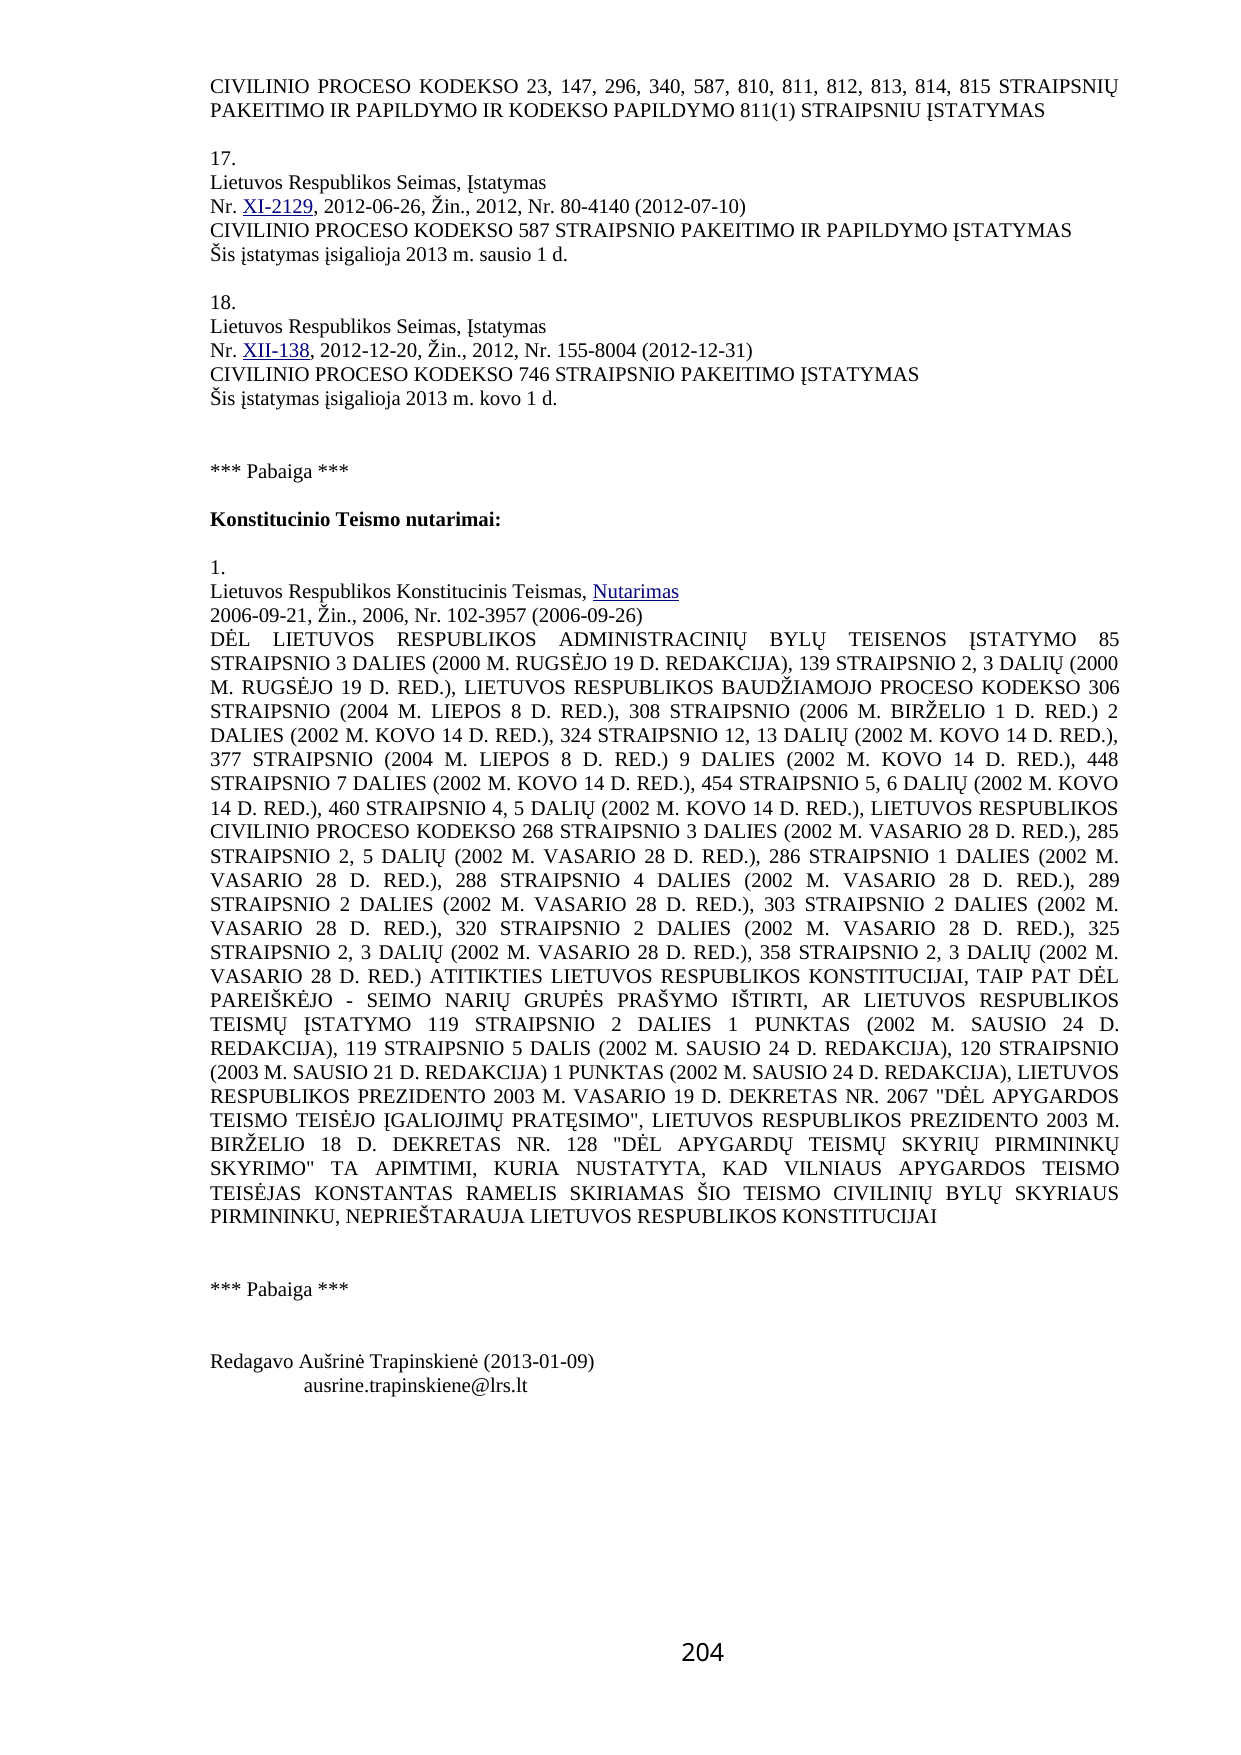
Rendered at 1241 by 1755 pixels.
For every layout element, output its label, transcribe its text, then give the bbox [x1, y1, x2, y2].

text 18. [210, 290, 1120, 314]
text Lietuvos Respublikos Konstitucinis Teismas, Nutarimas [210, 579, 1120, 603]
text ausrine.trapinskiene@lrs.lt [210, 1373, 1120, 1397]
text CIVILINIO PROCESO KODEKSO 587 STRAIPSNIO PAKEITIMO IR PAPILDYMO ĮSTATYMAS [210, 218, 1120, 242]
text Lietuvos Respublikos Seimas, Įstatymas [210, 170, 1120, 194]
text Konstitucinio Teismo nutarimai: [210, 507, 1120, 531]
text 17. [210, 146, 1120, 170]
text Lietuvos Respublikos Seimas, Įstatymas [210, 314, 1120, 338]
text 1. [210, 555, 1120, 579]
text Redagavo Aušrinė Trapinskienė (2013-01-09) [210, 1349, 1120, 1373]
text Šis įstatymas įsigalioja 2013 m. sausio 1 d. [210, 242, 1120, 266]
text Šis įstatymas įsigalioja 2013 m. kovo 1 d. [210, 386, 1120, 410]
text Nr. XI-2129, 2012-06-26, Žin., 2012, Nr. 80-4140 (2012-07-10) [210, 194, 1120, 218]
text *** Pabaiga *** [210, 1277, 1120, 1301]
text 2006-09-21, Žin., 2006, Nr. 102-3957 (2006-09-26) [210, 603, 1120, 627]
text Nr. XII-138, 2012-12-20, Žin., 2012, Nr. 155-8004 (2012-12-31) [210, 338, 1120, 362]
text *** Pabaiga *** [210, 458, 1120, 483]
text CIVILINIO PROCESO KODEKSO 746 STRAIPSNIO PAKEITIMO ĮSTATYMAS [210, 362, 1120, 386]
text DĖL LIETUVOS RESPUBLIKOS ADMINISTRACINIŲ BYLŲ TEISENOS ĮSTATYMO 85 STRAIPSNIO 3 DALIES (2000 M. RUGSĖJO 19 D. REDAKCIJA), 139 STRAIPSNIO 2, 3 DALIŲ (2000 M. RUGSĖJO 19 D. RED.), LIETUVOS RESPUBLIKOS BAUDŽIAMOJO PROCESO KODEKSO 306 STRAIPSNIO (2004 M. LIEPOS 8 D. RED.), 308 STRAIPSNIO (2006 M. BIRŽELIO 1 D. RED.) 2 DALIES (2002 M. KOVO 14 D. RED.), 324 STRAIPSNIO 12, 13 DALIŲ (2002 M. KOVO 14 D. RED.), 377 STRAIPSNIO (2004 M. LIEPOS 8 D. RED.) 9 DALIES (2002 M. KOVO 14 D. RED.), 448 STRAIPSNIO 7 DALIES (2002 M. KOVO 14 D. RED.), 454 STRAIPSNIO 5, 6 DALIŲ (2002 M. KOVO 14 D. RED.), 460 STRAIPSNIO 4, 5 DALIŲ (2002 M. KOVO 14 D. RED.), LIETUVOS RESPUBLIKOS CIVILINIO PROCESO KODEKSO 268 STRAIPSNIO 3 DALIES (2002 M. VASARIO 28 D. RED.), 285 STRAIPSNIO 2, 5 DALIŲ (2002 M. VASARIO 28 D. RED.), 286 STRAIPSNIO 1 DALIES (2002 M. VASARIO 28 D. RED.), 288 STRAIPSNIO 4 DALIES (2002 M. VASARIO 28 D. RED.), 289 STRAIPSNIO 2 DALIES (2002 M. VASARIO 28 D. RED.), 303 STRAIPSNIO 2 DALIES (2002 M. VASARIO 28 D. RED.), 320 STRAIPSNIO 2 DALIES (2002 M. VASARIO 28 D. RED.), 325 STRAIPSNIO 2, 3 DALIŲ (2002 M. VASARIO 28 D. RED.), 358 STRAIPSNIO 2, 3 DALIŲ (2002 M. VASARIO 28 D. RED.) ATITIKTIES LIETUVOS RESPUBLIKOS KONSTITUCIJAI, TAIP PAT DĖL PAREIŠKĖJO - SEIMO NARIŲ GRUPĖS PRAŠYMO IŠTIRTI, AR LIETUVOS RESPUBLIKOS TEISMŲ ĮSTATYMO 119 STRAIPSNIO 2 DALIES 1 PUNKTAS (2002 M. SAUSIO 24 D. REDAKCIJA), 119 STRAIPSNIO 5 DALIS (2002 M. SAUSIO 24 D. REDAKCIJA), 120 STRAIPSNIO (2003 M. SAUSIO 21 D. REDAKCIJA) 1 PUNKTAS (2002 M. SAUSIO 24 D. REDAKCIJA), LIETUVOS RESPUBLIKOS PREZIDENTO 2003 M. VASARIO 19 D. DEKRETAS NR. 2067 "DĖL APYGARDOS TEISMO TEISĖJO ĮGALIOJIMŲ PRATĘSIMO", LIETUVOS RESPUBLIKOS PREZIDENTO 2003 M. BIRŽELIO 18 D. DEKRETAS NR. 128 "DĖL APYGARDŲ TEISMŲ SKYRIŲ PIRMININKŲ SKYRIMO" TA APIMTIMI, KURIA NUSTATYTA, KAD VILNIAUS APYGARDOS TEISMO TEISĖJAS KONSTANTAS RAMELIS SKIRIAMAS ŠIO TEISMO CIVILINIŲ BYLŲ SKYRIAUS PIRMININKU, NEPRIEŠTARAUJA LIETUVOS RESPUBLIKOS KONSTITUCIJAI [210, 627, 1120, 1228]
text CIVILINIO PROCESO KODEKSO 23, 147, 296, 340, 587, 810, 811, 812, 813, 814, 815 STRAIPSNIŲ PAKEITIMO IR PAPILDYMO IR KODEKSO PAPILDYMO 811(1) STRAIPSNIU ĮSTATYMAS [210, 73, 1120, 122]
